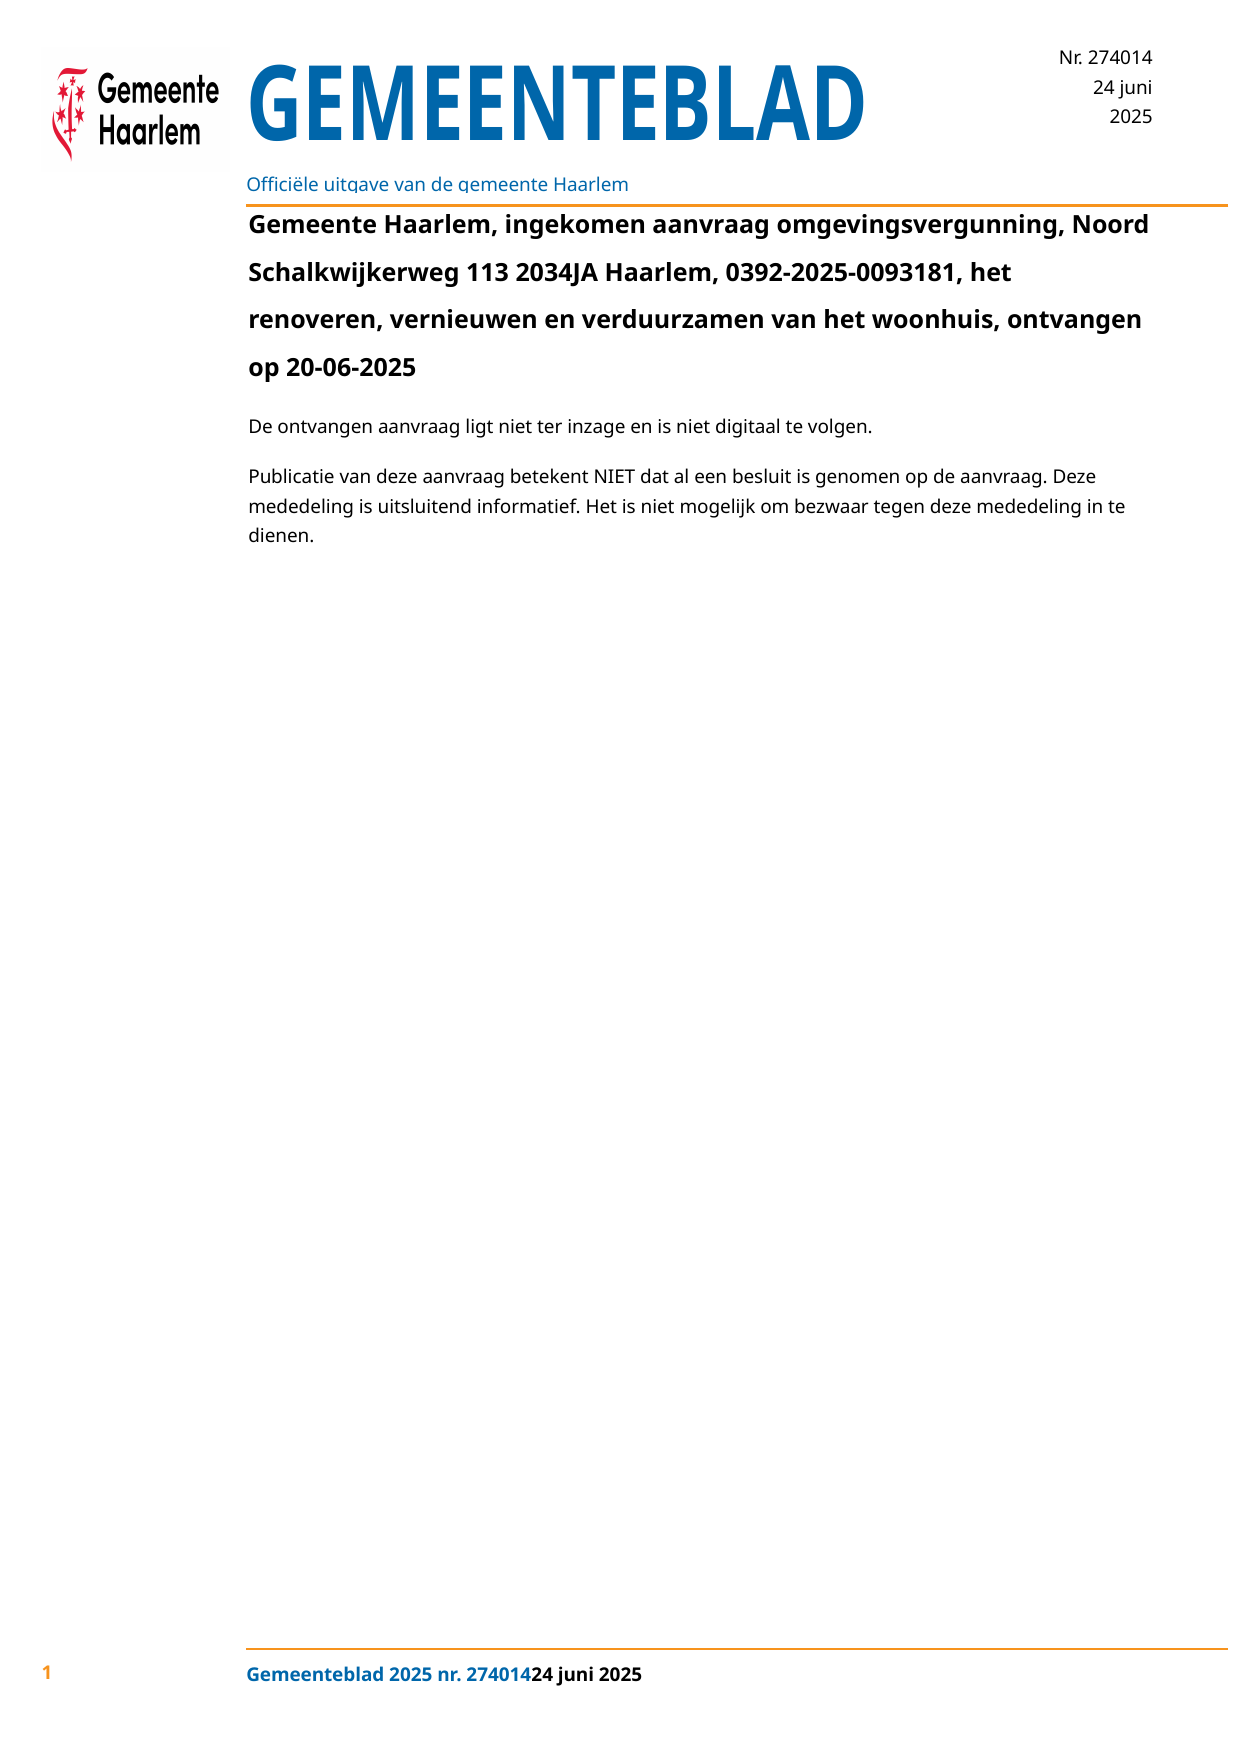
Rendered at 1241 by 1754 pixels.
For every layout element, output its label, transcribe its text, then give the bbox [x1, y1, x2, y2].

text De ontvangen aanvraag ligt niet ter inzage en is niet digitaal te volgen. [248, 413, 1152, 439]
text Gemeente Haarlem, ingekomen aanvraag omgevingsvergunning, Noord Schalkwijkerweg 113 2034JA Haarlem, 0392-2025-0093181, het renoveren, vernieuwen en verduurzamen van het woonhuis, ontvangen op 20-06-2025 [248, 207, 1152, 384]
picture [41, 47, 231, 172]
text Publicatie van deze aanvraag betekent NIET dat al een besluit is genomen op de aanvraag. Deze mededeling is uitsluitend informatief. Het is niet mogelijk om bezwaar tegen deze mededeling in te dienen. [248, 463, 1152, 548]
